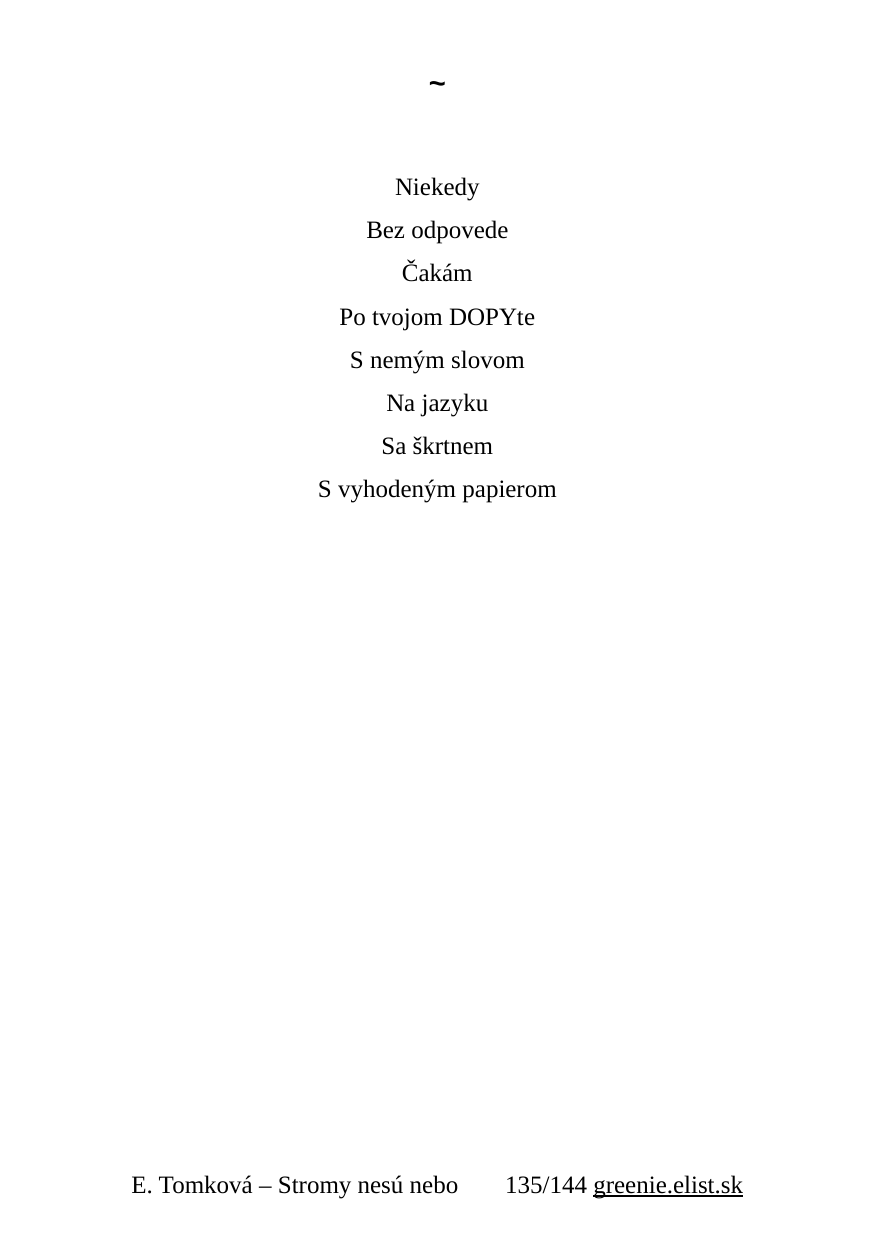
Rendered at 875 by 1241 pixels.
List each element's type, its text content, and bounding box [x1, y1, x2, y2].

text Čakám [41, 258, 833, 287]
text S nemým slovom [41, 345, 833, 373]
text Po tvojom DOPYte [41, 302, 833, 330]
subtitle ~ [41, 66, 833, 100]
text Bez odpovede [41, 215, 833, 244]
text S vyhodeným papierom [41, 474, 833, 503]
text Sa škrtnem [41, 431, 833, 460]
text Niekedy [41, 129, 833, 201]
text Na jazyku [41, 388, 833, 417]
